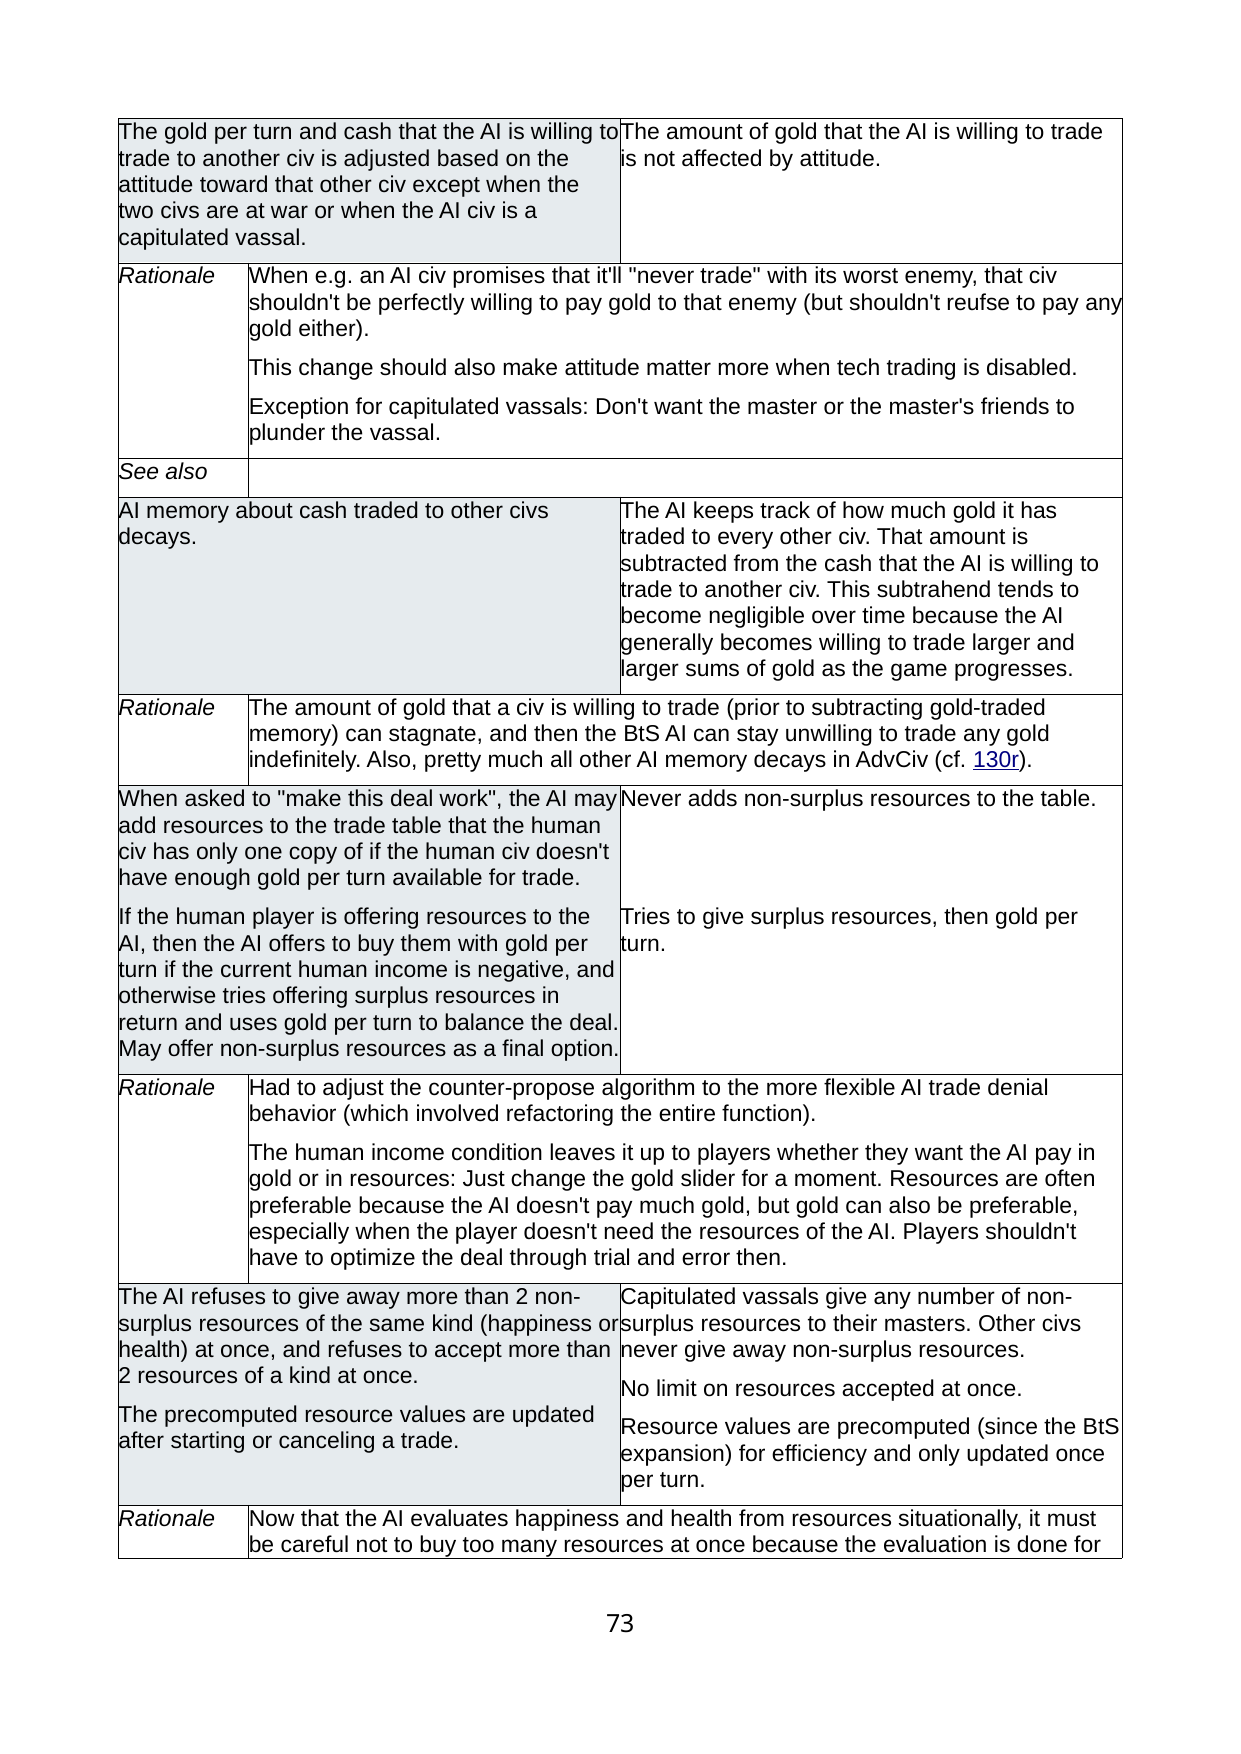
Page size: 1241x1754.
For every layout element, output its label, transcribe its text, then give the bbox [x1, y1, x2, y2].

table_cell Rationale [119, 264, 248, 458]
table_cell Capitulated vassals give any number of non-surplus resources to their masters. Other civs never give away non-surplus resources. No limit on resources accepted at once. Resource values are precomputed (since the BtS expansion) for efficiency and only updated once per turn. [621, 1284, 1122, 1505]
table_cell Rationale [119, 695, 248, 785]
table_cell When asked to "make this deal work", the AI may add resources to the trade table that the human civ has only one copy of if the human civ doesn't have enough gold per turn available for trade. If the human player is offering resources to the AI, then the AI offers to buy them with gold per turn if the current human income is negative, and otherwise tries offering surplus resources in return and uses gold per turn to balance the deal. May offer non-surplus resources as a final option. [119, 786, 620, 1074]
table_cell Now that the AI evaluates happiness and health from resources situationally, it must be careful not to buy too many resources at once because the evaluation is done for [249, 1506, 1122, 1558]
table_cell Had to adjust the counter-propose algorithm to the more flexible AI trade denial behavior (which involved refactoring the entire function). The human income condition leaves it up to players whether they want the AI pay in gold or in resources: Just change the gold slider for a moment. Resources are often preferable because the AI doesn't pay much gold, but gold can also be preferable, especially when the player doesn't need the resources of the AI. Players shouldn't have to optimize the deal through trial and error then. [249, 1075, 1122, 1283]
table_cell Rationale [119, 1506, 248, 1558]
table_cell The amount of gold that a civ is willing to trade (prior to subtracting gold-traded memory) can stagnate, and then the BtS AI can stay unwilling to trade any gold indefinitely. Also, pretty much all other AI memory decays in AdvCiv (cf. 130r). [249, 695, 1122, 785]
table_cell Rationale [119, 1075, 248, 1283]
table_cell The amount of gold that the AI is willing to trade is not affected by attitude. [621, 119, 1122, 262]
table_cell AI memory about cash traded to other civs decays. [119, 498, 620, 694]
table_cell [249, 459, 1122, 497]
table_cell See also [119, 459, 248, 497]
table_cell The gold per turn and cash that the AI is willing to trade to another civ is adjusted based on the attitude toward that other civ except when the two civs are at war or when the AI civ is a capitulated vassal. [119, 119, 620, 262]
table_cell The AI keeps track of how much gold it has traded to every other civ. That amount is subtracted from the cash that the AI is willing to trade to another civ. This subtrahend tends to become negligible over time because the AI generally becomes willing to trade larger and larger sums of gold as the game progresses. [621, 498, 1122, 694]
table_cell When e.g. an AI civ promises that it'll "never trade" with its worst enemy, that civ shouldn't be perfectly willing to pay gold to that enemy (but shouldn't reufse to pay any gold either). This change should also make attitude matter more when tech trading is disabled. Exception for capitulated vassals: Don't want the master or the master's friends to plunder the vassal. [249, 264, 1122, 458]
table_cell The AI refuses to give away more than 2 non-surplus resources of the same kind (happiness or health) at once, and refuses to accept more than 2 resources of a kind at once. The precomputed resource values are updated after starting or canceling a trade. [119, 1284, 620, 1505]
table_cell Never adds non-surplus resources to the table. Tries to give surplus resources, then gold per turn. [621, 786, 1122, 1074]
